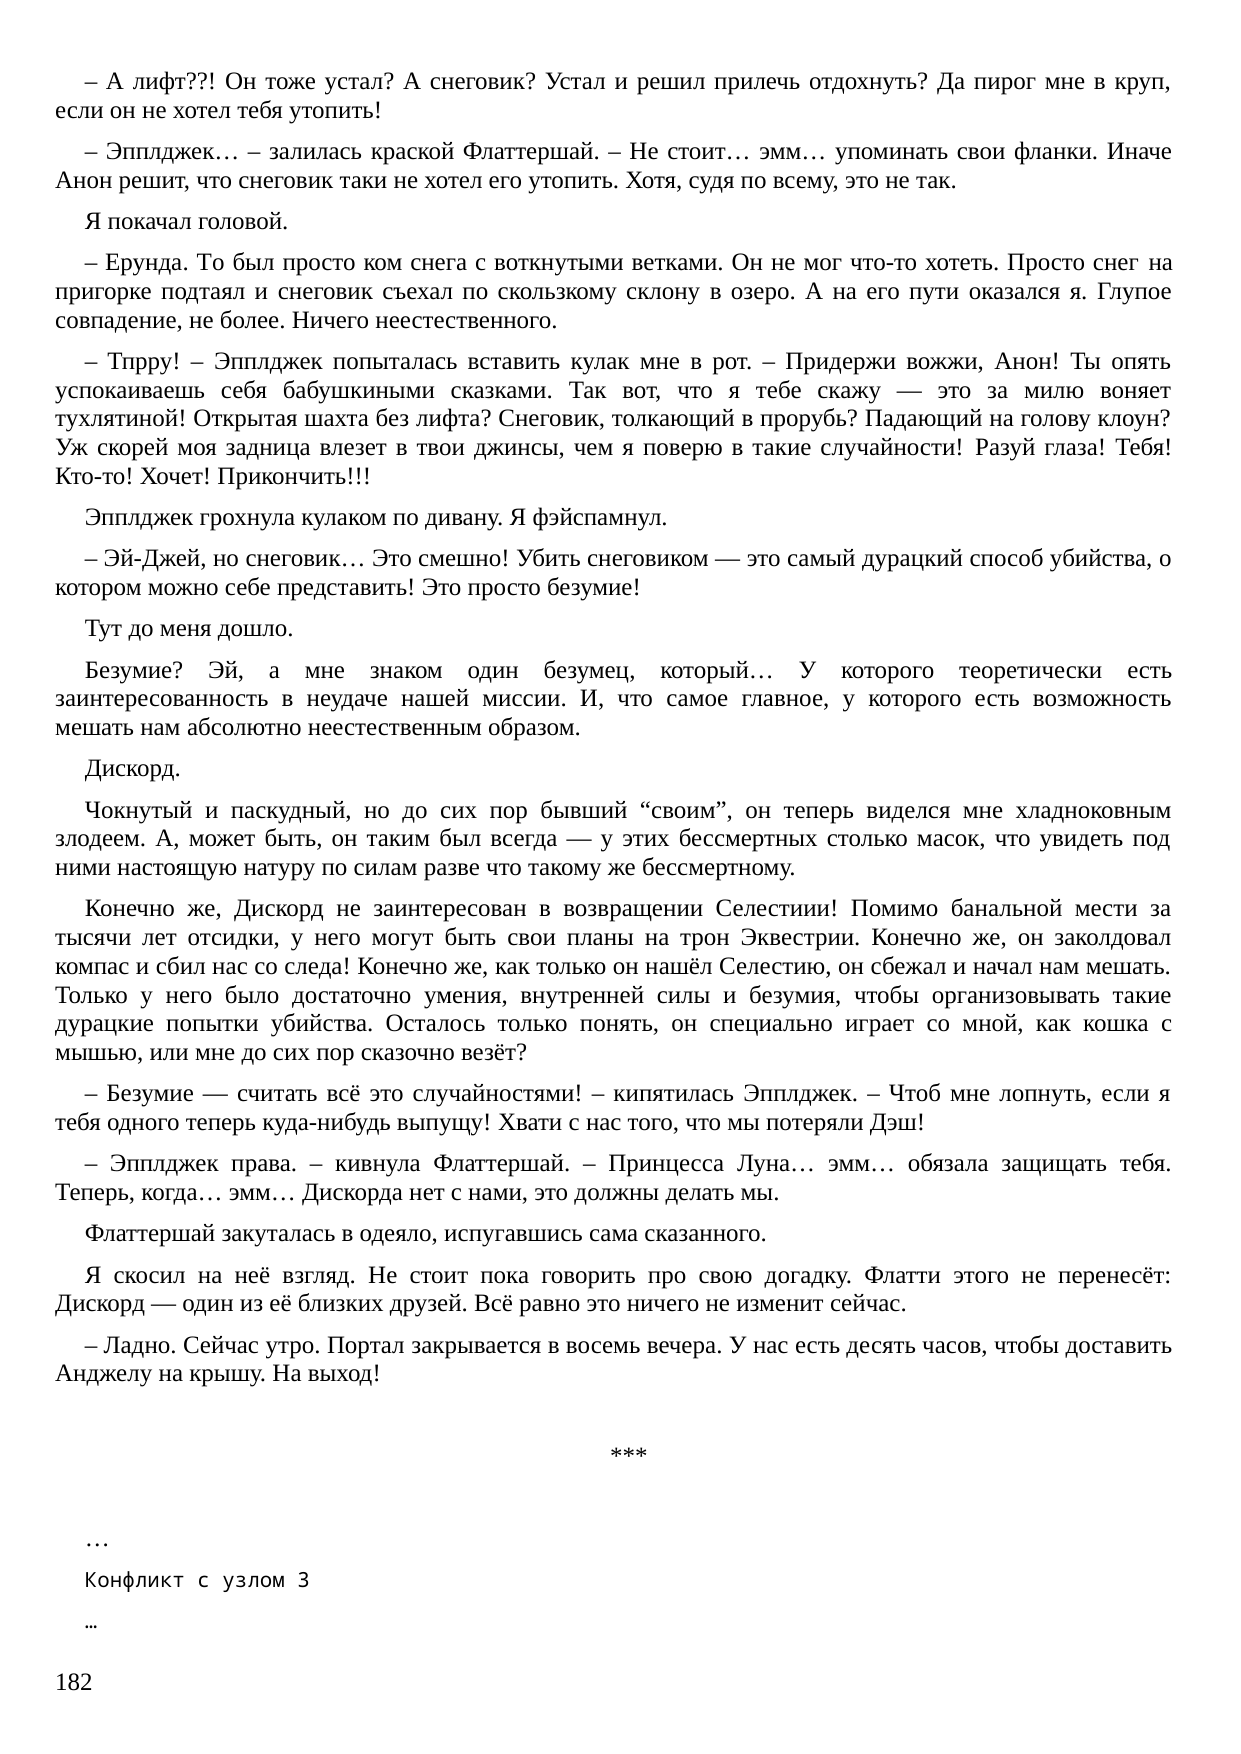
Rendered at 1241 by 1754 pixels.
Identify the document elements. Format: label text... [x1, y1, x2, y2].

text … [55, 1606, 1173, 1634]
text – Тпрру! – Эпплджек попыталась вставить кулак мне в рот. – Придержи вожжи, Анон! Ты опять успокаиваешь себя бабушкиными сказками. Так вот, что я тебе скажу — это за милю воняет тухлятиной! Открытая шахта без лифта? Снеговик, толкающий в прорубь? Падающий на голову клоун? Уж скорей моя задница влезет в твои джинсы, чем я поверю в такие случайности! Разуй глаза! Тебя! Кто-то! Хочет! Прикончить!!! [55, 346, 1173, 490]
text – Безумие — считать всё это случайностями! – кипятилась Эпплджек. – Чтоб мне лопнуть, если я тебя одного теперь куда-нибудь выпущу! Хвати с нас того, что мы потеряли Дэш! [55, 1078, 1173, 1136]
text Я скосил на неё взгляд. Не стоит пока говорить про свою догадку. Флатти этого не перенесёт: Дискорд — один из её близких друзей. Всё равно это ничего не изменит сейчас. [55, 1260, 1173, 1317]
text Я покачал головой. [55, 206, 1173, 235]
text – Эй-Джей, но снеговик… Это смешно! Убить снеговиком — это самый дурацкий способ убийства, о котором можно себе представить! Это просто безумие! [55, 543, 1173, 601]
text – Эпплджек права. – кивнула Флаттершай. – Принцесса Луна… эмм… обязала защищать тебя. Теперь, когда… эмм… Дискорда нет с нами, это должны делать мы. [55, 1148, 1173, 1206]
text Конечно же, Дискорд не заинтересован в возвращении Селестиии! Помимо банальной мести за тысячи лет отсидки, у него могут быть свои планы на трон Эквестрии. Конечно же, он заколдовал компас и сбил нас со следа! Конечно же, как только он нашёл Селестию, он сбежал и начал нам мешать. Только у него было достаточно умения, внутренней силы и безумия, чтобы организовывать такие дурацкие попытки убийства. Осталось только понять, он специально играет со мной, как кошка с мышью, или мне до сих пор сказочно везёт? [55, 893, 1173, 1066]
text – Эпплджек… – залилась краской Флаттершай. – Не стоит… эмм… упоминать свои фланки. Иначе Анон решит, что снеговик таки не хотел его утопить. Хотя, судя по всему, это не так. [55, 136, 1173, 193]
text *** [55, 1441, 1173, 1470]
text – Ерунда. То был просто ком снега с воткнутыми ветками. Он не мог что-то хотеть. Просто снег на пригорке подтаял и снеговик съехал по скользкому склону в озеро. А на его пути оказался я. Глупое совпадение, не более. Ничего неестественного. [55, 247, 1173, 333]
text Дискорд. [55, 753, 1173, 782]
text – А лифт??! Он тоже устал? А снеговик? Устал и решил прилечь отдохнуть? Да пирог мне в круп, если он не хотел тебя утопить! [55, 66, 1173, 123]
text – Ладно. Сейчас утро. Портал закрывается в восемь вечера. У нас есть десять часов, чтобы доставить Анджелу на крышу. На выход! [55, 1330, 1173, 1387]
text Чокнутый и паскудный, но до сих пор бывший “своим”, он теперь виделся мне хладноковным злодеем. А, может быть, он таким был всегда — у этих бессмертных столько масок, что увидеть под ними настоящую натуру по силам разве что такому же бессмертному. [55, 795, 1173, 881]
text Конфликт с узлом 3 [55, 1565, 1173, 1593]
text Эпплджек грохнула кулаком по дивану. Я фэйспамнул. [55, 502, 1173, 531]
text Флаттершай закуталась в одеяло, испугавшись сама сказанного. [55, 1218, 1173, 1247]
text Тут до меня дошло. [55, 613, 1173, 642]
text Безумие? Эй, а мне знаком один безумец, который… У которого теоретически есть заинтересованность в неудаче нашей миссии. И, что самое главное, у которого есть возможность мешать нам абсолютно неестественным образом. [55, 655, 1173, 741]
text … [55, 1523, 1173, 1552]
